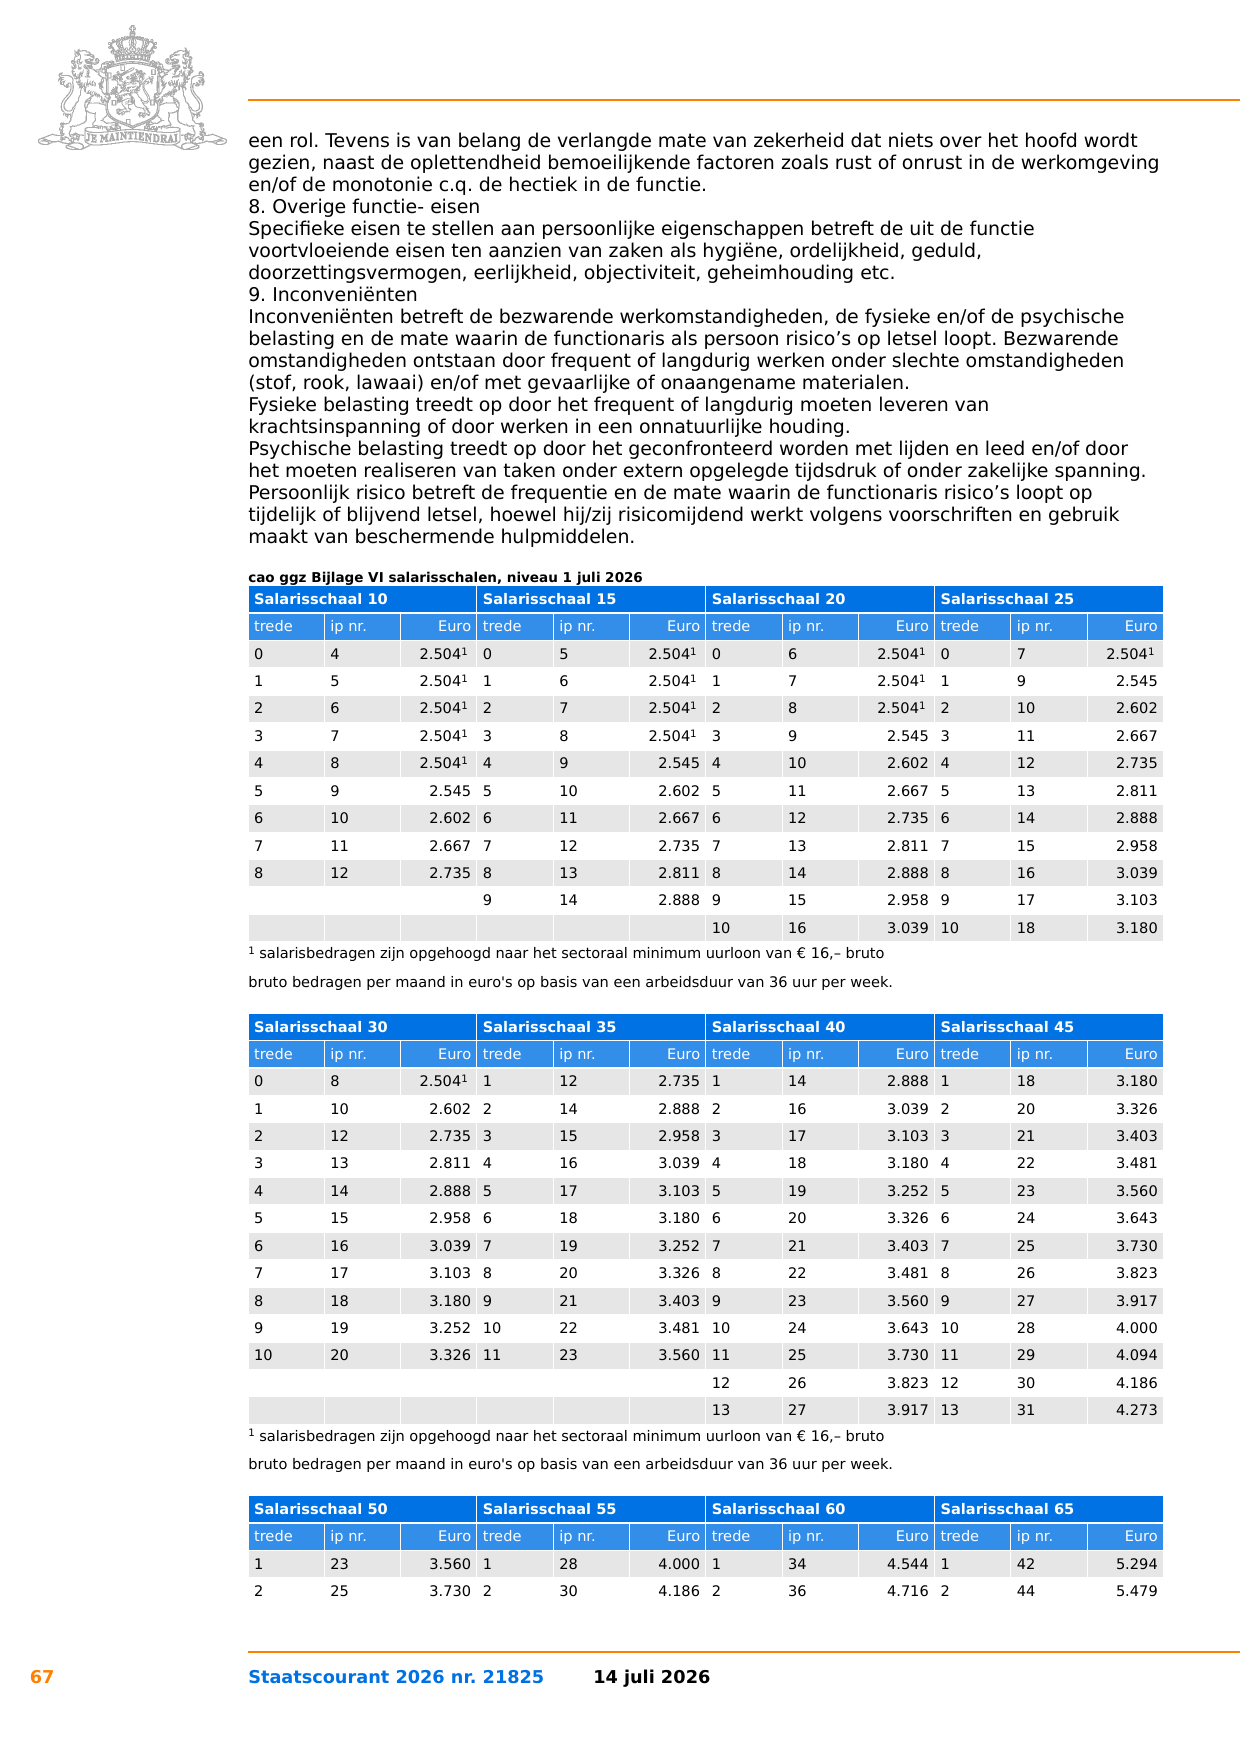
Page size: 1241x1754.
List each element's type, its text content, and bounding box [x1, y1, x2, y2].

table_cell 3.103 [401, 1260, 476, 1287]
table_cell 4.186 [1088, 1370, 1163, 1396]
table_cell 7 [706, 1233, 782, 1259]
table_cell 7 [325, 723, 400, 749]
table_cell 2.5041 [401, 751, 476, 777]
table_cell 14 [1011, 805, 1087, 832]
table_cell ip nr. [1011, 614, 1087, 640]
table_cell 4.716 [859, 1578, 934, 1605]
table_cell 1 [249, 668, 324, 695]
table_cell trede [477, 1041, 553, 1067]
table_cell 11 [1011, 723, 1087, 749]
table_cell 3.730 [401, 1578, 476, 1605]
table_cell 3.039 [630, 1151, 705, 1177]
table_cell 2.5041 [859, 668, 934, 695]
table_cell 2.811 [859, 833, 934, 859]
table_cell ip nr. [325, 614, 400, 640]
table_cell 2.888 [859, 860, 934, 886]
table_cell 2.888 [1088, 805, 1163, 832]
table_cell 0 [249, 641, 324, 667]
table_cell 3.730 [859, 1343, 934, 1369]
table_cell 14 [554, 888, 629, 914]
table_cell 10 [325, 805, 400, 832]
table_cell 6 [325, 696, 400, 722]
table_cell 15 [783, 888, 858, 914]
table_cell 2.5041 [859, 641, 934, 667]
table_cell ip nr. [325, 1524, 400, 1550]
table_cell 5.479 [1088, 1578, 1163, 1605]
table_header Salarisschaal 40 [706, 1014, 934, 1040]
table_cell 3.252 [859, 1178, 934, 1204]
table_cell 13 [1011, 778, 1087, 804]
table_cell 26 [783, 1370, 858, 1396]
table_cell 16 [783, 1096, 858, 1122]
table_cell 3.252 [630, 1233, 705, 1259]
table_cell 12 [554, 1069, 629, 1095]
table_cell Euro [1088, 1041, 1163, 1067]
table_cell 7 [477, 1233, 553, 1259]
table_cell Salarisschaal 10 [249, 586, 476, 612]
table_cell 28 [554, 1551, 629, 1577]
table_cell 2 [935, 1096, 1010, 1122]
table_header cao ggz Bijlage VI salarisschalen, niveau 1 juli 2026 [248, 569, 1163, 585]
table_cell 5.294 [1088, 1551, 1163, 1577]
table_cell [477, 1370, 553, 1396]
table_cell 22 [1011, 1151, 1087, 1177]
text 9. Inconveniënten [248, 284, 1163, 306]
table_cell 8 [249, 1288, 324, 1314]
table_cell 3.103 [859, 1123, 934, 1150]
text een rol. Tevens is van belang de verlangde mate van zekerheid dat niets over het hoofd wordt gezien, naast de oplettendheid bemoeilijkende factoren zoals rust of onrust in de werkomgeving en/of de monotonie c.q. de hectiek in de functie. [248, 130, 1163, 196]
table_cell 2 [477, 1578, 553, 1605]
table_cell 27 [783, 1397, 858, 1424]
table_cell 9 [477, 1288, 553, 1314]
table_cell trede [249, 1524, 324, 1550]
table_cell 1 [249, 1096, 324, 1122]
table_cell 11 [706, 1343, 782, 1369]
table_cell Euro [630, 1524, 705, 1550]
table_cell 3 [477, 723, 553, 749]
table_cell 9 [706, 888, 782, 914]
table_cell trede [935, 1524, 1010, 1550]
table_cell 11 [554, 805, 629, 832]
table_cell 2.602 [401, 805, 476, 832]
table_cell 42 [1011, 1551, 1087, 1577]
table_cell 1 [477, 1551, 553, 1577]
table_cell 5 [706, 1178, 782, 1204]
table_cell 4.000 [630, 1551, 705, 1577]
table_cell 6 [477, 805, 553, 832]
table_cell [554, 1397, 629, 1424]
table_cell 2 [477, 1096, 553, 1122]
table_cell 19 [554, 1233, 629, 1259]
table_cell 3.039 [401, 1233, 476, 1259]
table_cell 10 [706, 915, 782, 941]
table_cell 3 [249, 1151, 324, 1177]
table_cell 2.5041 [401, 668, 476, 695]
table_cell 29 [1011, 1343, 1087, 1369]
table_header Salarisschaal 35 [477, 1014, 705, 1040]
table_cell 3.481 [630, 1315, 705, 1341]
table_cell 2.667 [401, 833, 476, 859]
table_cell [401, 888, 476, 914]
table_cell 9 [935, 1288, 1010, 1314]
table_cell 14 [554, 1096, 629, 1122]
table_cell Salarisschaal 25 [935, 586, 1163, 612]
table_cell 9 [1011, 668, 1087, 695]
table_cell 8 [325, 751, 400, 777]
table_cell Euro [401, 1524, 476, 1550]
table_cell [249, 1370, 324, 1396]
table_cell ip nr. [1011, 1041, 1087, 1067]
table_cell 1 [935, 1069, 1010, 1095]
table_cell 5 [554, 641, 629, 667]
table_cell 3.326 [630, 1260, 705, 1287]
table_cell 26 [1011, 1260, 1087, 1287]
table_cell 11 [783, 778, 858, 804]
table_cell 3.326 [1088, 1096, 1163, 1122]
table_cell 2.811 [630, 860, 705, 886]
table_cell 2.667 [630, 805, 705, 832]
table_cell 2.811 [1088, 778, 1163, 804]
table_cell 3 [706, 723, 782, 749]
table_cell 10 [325, 1096, 400, 1122]
table_cell Euro [401, 1041, 476, 1067]
table_cell 1 [249, 1551, 324, 1577]
table_cell 13 [706, 1397, 782, 1424]
table_cell 9 [325, 778, 400, 804]
table_cell 23 [783, 1288, 858, 1314]
table_cell trede [477, 614, 553, 640]
table_cell 2.735 [1088, 751, 1163, 777]
table_cell 2 [706, 1578, 782, 1605]
table_cell 0 [249, 1069, 324, 1095]
table_cell 7 [1011, 641, 1087, 667]
table_cell [325, 1397, 400, 1424]
table_cell 3.103 [630, 1178, 705, 1204]
table_cell 21 [783, 1233, 858, 1259]
table_cell 2.545 [401, 778, 476, 804]
table_cell 20 [325, 1343, 400, 1369]
table_cell 11 [325, 833, 400, 859]
table_cell trede [706, 1524, 782, 1550]
table_cell 3 [477, 1123, 553, 1150]
table_cell 3 [706, 1123, 782, 1150]
table_cell 15 [1011, 833, 1087, 859]
table_cell 8 [935, 860, 1010, 886]
table_cell ip nr. [783, 1524, 858, 1550]
table_cell 2.958 [401, 1206, 476, 1232]
table_cell 2 [249, 1578, 324, 1605]
table_cell 12 [935, 1370, 1010, 1396]
table_cell 7 [935, 1233, 1010, 1259]
table_cell 2.5041 [401, 641, 476, 667]
table_cell 12 [554, 833, 629, 859]
table_cell 3.039 [1088, 860, 1163, 886]
table_cell 2.888 [401, 1178, 476, 1204]
table_cell 2.667 [1088, 723, 1163, 749]
table_cell 2.735 [401, 1123, 476, 1150]
table_cell 10 [706, 1315, 782, 1341]
table_cell 3.643 [859, 1315, 934, 1341]
table_cell [249, 1397, 324, 1424]
table_cell 30 [554, 1578, 629, 1605]
table_cell 6 [706, 1206, 782, 1232]
table_cell [477, 915, 553, 941]
table_cell 25 [1011, 1233, 1087, 1259]
table_cell 16 [783, 915, 858, 941]
table_cell 30 [1011, 1370, 1087, 1396]
table_cell 18 [1011, 915, 1087, 941]
table_header Salarisschaal 30 [249, 1014, 476, 1040]
table_cell 8 [706, 860, 782, 886]
table_cell 9 [935, 888, 1010, 914]
table_cell 12 [325, 860, 400, 886]
table_cell 2.5041 [859, 696, 934, 722]
picture [38, 25, 227, 150]
table_cell 2.602 [859, 751, 934, 777]
table_cell 6 [249, 805, 324, 832]
table_cell 2.958 [630, 1123, 705, 1150]
text Specifieke eisen te stellen aan persoonlijke eigenschappen betreft de uit de functie voortvloeiende eisen ten aanzien van zaken als hygiëne, ordelijkheid, geduld, doorzettingsvermogen, eerlijkheid, objectiviteit, geheimhouding etc. [248, 218, 1163, 284]
table_cell 4 [935, 751, 1010, 777]
table_cell 16 [325, 1233, 400, 1259]
table_cell 8 [477, 860, 553, 886]
table_cell Euro [630, 614, 705, 640]
table_cell 3.560 [859, 1288, 934, 1314]
table_cell 10 [477, 1315, 553, 1341]
table_cell 13 [935, 1397, 1010, 1424]
table_cell Euro [859, 614, 934, 640]
table_cell 2 [249, 696, 324, 722]
table_cell ip nr. [554, 614, 629, 640]
table_cell 3.403 [1088, 1123, 1163, 1150]
table_cell 8 [477, 1260, 553, 1287]
table_cell 7 [935, 833, 1010, 859]
table_cell 14 [783, 1069, 858, 1095]
table_cell 10 [249, 1343, 324, 1369]
text Psychische belasting treedt op door het geconfronteerd worden met lijden en leed en/of door het moeten realiseren van taken onder extern opgelegde tijdsdruk of onder zakelijke spanning. Persoonlijk risico betreft de frequentie en de mate waarin de functionaris risico’s loopt op tijdelijk of blijvend letsel, hoewel hij/zij risicomijdend werkt volgens voorschriften en gebruik maakt van beschermende hulpmiddelen. [248, 438, 1163, 547]
table_cell 1 [706, 1551, 782, 1577]
table_cell 2 [706, 696, 782, 722]
table_cell 6 [935, 805, 1010, 832]
table_cell 5 [249, 1206, 324, 1232]
table_cell 17 [554, 1178, 629, 1204]
table_cell 2.667 [859, 778, 934, 804]
table_cell 2.5041 [630, 668, 705, 695]
table_cell 4 [706, 1151, 782, 1177]
table_cell 3.180 [630, 1206, 705, 1232]
table_cell 2.5041 [401, 696, 476, 722]
table_cell 3.180 [1088, 915, 1163, 941]
table_cell 2.958 [1088, 833, 1163, 859]
table_cell 8 [706, 1260, 782, 1287]
table_cell 24 [783, 1315, 858, 1341]
table_cell Euro [630, 1041, 705, 1067]
table_cell [325, 915, 400, 941]
table_cell 22 [783, 1260, 858, 1287]
table_header Salarisschaal 65 [935, 1496, 1163, 1522]
table_cell ip nr. [783, 614, 858, 640]
table_cell 9 [554, 751, 629, 777]
table_cell 7 [783, 668, 858, 695]
table_cell trede [249, 1041, 324, 1067]
table_cell 3.103 [1088, 888, 1163, 914]
table_cell trede [249, 614, 324, 640]
table_cell 2.958 [859, 888, 934, 914]
table_cell 2 [935, 1578, 1010, 1605]
table_cell 9 [783, 723, 858, 749]
table_cell ip nr. [554, 1041, 629, 1067]
table_header Salarisschaal 45 [935, 1014, 1163, 1040]
table_cell 8 [249, 860, 324, 886]
table_cell 0 [477, 641, 553, 667]
table_cell 15 [554, 1123, 629, 1150]
table_cell 10 [783, 751, 858, 777]
table_cell 3.560 [1088, 1178, 1163, 1204]
table_cell 2.5041 [630, 696, 705, 722]
table_cell 4.000 [1088, 1315, 1163, 1341]
table_cell 1 [477, 1069, 553, 1095]
table_cell 18 [325, 1288, 400, 1314]
table_cell 2.602 [1088, 696, 1163, 722]
table_cell 1 salarisbedragen zijn opgehoogd naar het sectoraal minimum uurloon van € 16,– bruto bruto bedragen per maand in euro's op basis van een arbeidsduur van 36 uur per week. [248, 942, 1163, 991]
table_cell 3.180 [859, 1151, 934, 1177]
table_cell ip nr. [783, 1041, 858, 1067]
table_cell 19 [783, 1178, 858, 1204]
table_cell 16 [554, 1151, 629, 1177]
table_cell 20 [554, 1260, 629, 1287]
table_cell 2.5041 [1088, 641, 1163, 667]
table_cell 3.403 [630, 1288, 705, 1314]
table_cell 17 [1011, 888, 1087, 914]
table_cell 0 [706, 641, 782, 667]
table_cell 3 [935, 1123, 1010, 1150]
table_cell 2.5041 [401, 723, 476, 749]
table_cell 2 [477, 696, 553, 722]
table_cell 7 [249, 1260, 324, 1287]
table_cell 7 [554, 696, 629, 722]
table_cell 1 [935, 1551, 1010, 1577]
table_cell [401, 1370, 476, 1396]
table_cell 24 [1011, 1206, 1087, 1232]
table_cell 3.560 [630, 1343, 705, 1369]
table_cell 8 [325, 1069, 400, 1095]
table_cell 10 [935, 915, 1010, 941]
table_cell [630, 915, 705, 941]
table_cell 4 [325, 641, 400, 667]
table_cell [249, 915, 324, 941]
table_cell 8 [935, 1260, 1010, 1287]
table_cell 4 [477, 751, 553, 777]
table_cell 19 [325, 1315, 400, 1341]
table_cell 3.180 [1088, 1069, 1163, 1095]
table_cell 0 [935, 641, 1010, 667]
table_cell 3.180 [401, 1288, 476, 1314]
table_cell [630, 1397, 705, 1424]
table_cell 9 [706, 1288, 782, 1314]
table_cell 18 [554, 1206, 629, 1232]
text Fysieke belasting treedt op door het frequent of langdurig moeten leveren van krachtsinspanning of door werken in een onnatuurlijke houding. [248, 394, 1163, 438]
table_cell Euro [859, 1524, 934, 1550]
table_header Salarisschaal 50 [249, 1496, 476, 1522]
table_cell [477, 1397, 553, 1424]
table_cell 2 [706, 1096, 782, 1122]
table_cell 12 [1011, 751, 1087, 777]
table_cell 2.5041 [630, 641, 705, 667]
table_cell [554, 1370, 629, 1396]
table_cell 13 [325, 1151, 400, 1177]
table_cell [401, 1397, 476, 1424]
table_cell 21 [554, 1288, 629, 1314]
table_cell 5 [935, 778, 1010, 804]
table_cell 2.602 [630, 778, 705, 804]
table_cell trede [706, 614, 782, 640]
table_cell 20 [1011, 1096, 1087, 1122]
table_cell 3.039 [859, 915, 934, 941]
table_cell 10 [1011, 696, 1087, 722]
table_cell 4 [477, 1151, 553, 1177]
table_cell 7 [706, 833, 782, 859]
table_cell 25 [783, 1343, 858, 1369]
table_header Salarisschaal 55 [477, 1496, 705, 1522]
table_cell Salarisschaal 20 [706, 586, 934, 612]
table_cell 2.735 [859, 805, 934, 832]
table_cell 6 [706, 805, 782, 832]
table_cell 3.917 [859, 1397, 934, 1424]
table_cell 3.730 [1088, 1233, 1163, 1259]
table_cell 2 [249, 1123, 324, 1150]
table_cell ip nr. [1011, 1524, 1087, 1550]
table_cell 1 salarisbedragen zijn opgehoogd naar het sectoraal minimum uurloon van € 16,– bruto bruto bedragen per maand in euro's op basis van een arbeidsduur van 36 uur per week. [248, 1425, 1163, 1473]
table_cell 3.481 [859, 1260, 934, 1287]
table_cell 2.735 [401, 860, 476, 886]
table_cell 18 [783, 1151, 858, 1177]
table_cell [630, 1370, 705, 1396]
table_cell 2.5041 [401, 1069, 476, 1095]
table_cell 3.326 [859, 1206, 934, 1232]
table_cell 27 [1011, 1288, 1087, 1314]
table_cell 3 [249, 723, 324, 749]
table_cell 2.545 [859, 723, 934, 749]
table_cell 2.5041 [630, 723, 705, 749]
table_cell 4 [249, 1178, 324, 1204]
table_cell 3.643 [1088, 1206, 1163, 1232]
table_cell 1 [935, 668, 1010, 695]
table_header Salarisschaal 60 [706, 1496, 934, 1522]
table_cell 5 [249, 778, 324, 804]
table_cell trede [706, 1041, 782, 1067]
table_cell 5 [325, 668, 400, 695]
table_cell 5 [477, 1178, 553, 1204]
table_cell 31 [1011, 1397, 1087, 1424]
table_cell 14 [783, 860, 858, 886]
table_cell 28 [1011, 1315, 1087, 1341]
table_cell 14 [325, 1178, 400, 1204]
table_cell 9 [249, 1315, 324, 1341]
table_cell 44 [1011, 1578, 1087, 1605]
table_cell Euro [1088, 614, 1163, 640]
table_cell [554, 915, 629, 941]
table_cell 3.560 [401, 1551, 476, 1577]
table_cell 3.039 [859, 1096, 934, 1122]
table_cell 21 [1011, 1123, 1087, 1150]
table_cell 4 [249, 751, 324, 777]
table_cell trede [935, 614, 1010, 640]
table_cell [325, 1370, 400, 1396]
table_cell 6 [783, 641, 858, 667]
table_cell 23 [325, 1551, 400, 1577]
table_cell 23 [1011, 1178, 1087, 1204]
table_cell 3 [935, 723, 1010, 749]
table_cell 3.326 [401, 1343, 476, 1369]
table_cell 10 [554, 778, 629, 804]
table_cell 13 [554, 860, 629, 886]
table_cell 2.735 [630, 1069, 705, 1095]
table_cell 6 [477, 1206, 553, 1232]
table_cell trede [935, 1041, 1010, 1067]
table_cell 8 [554, 723, 629, 749]
table_cell 3.917 [1088, 1288, 1163, 1314]
table_cell 15 [325, 1206, 400, 1232]
table_cell 18 [1011, 1069, 1087, 1095]
table_cell 1 [706, 1069, 782, 1095]
table_cell 20 [783, 1206, 858, 1232]
table_cell 5 [706, 778, 782, 804]
table_cell 10 [935, 1315, 1010, 1341]
table_cell 6 [554, 668, 629, 695]
table_cell ip nr. [325, 1041, 400, 1067]
table_cell 2.888 [630, 888, 705, 914]
table_cell [249, 888, 324, 914]
table_cell 3.481 [1088, 1151, 1163, 1177]
table_cell 4.186 [630, 1578, 705, 1605]
table_cell [401, 915, 476, 941]
table_cell 7 [477, 833, 553, 859]
table_cell 16 [1011, 860, 1087, 886]
text Inconveniënten betreft de bezwarende werkomstandigheden, de fysieke en/of de psychische belasting en de mate waarin de functionaris als persoon risico’s op letsel loopt. Bezwarende omstandigheden ontstaan door frequent of langdurig werken onder slechte omstandigheden (stof, rook, lawaai) en/of met gevaarlijke of onaangename materialen. [248, 306, 1163, 394]
table_cell 2.735 [630, 833, 705, 859]
table_cell Salarisschaal 15 [477, 586, 705, 612]
table_cell 12 [783, 805, 858, 832]
table_cell 12 [706, 1370, 782, 1396]
table_cell 3.823 [859, 1370, 934, 1396]
table_cell 25 [325, 1578, 400, 1605]
table_cell 3.823 [1088, 1260, 1163, 1287]
table_cell 2.545 [630, 751, 705, 777]
table_cell 13 [783, 833, 858, 859]
table_cell 2 [935, 696, 1010, 722]
table_cell Euro [859, 1041, 934, 1067]
table_cell 1 [706, 668, 782, 695]
table_cell 11 [935, 1343, 1010, 1369]
table_cell 22 [554, 1315, 629, 1341]
table_cell trede [477, 1524, 553, 1550]
table_cell 4.544 [859, 1551, 934, 1577]
table_cell 6 [249, 1233, 324, 1259]
table_cell [325, 888, 400, 914]
table_cell 3.403 [859, 1233, 934, 1259]
table_cell 8 [783, 696, 858, 722]
table_cell 2.888 [630, 1096, 705, 1122]
table_cell 2.888 [859, 1069, 934, 1095]
table_cell Euro [401, 614, 476, 640]
table_cell Euro [1088, 1524, 1163, 1550]
table_cell 11 [477, 1343, 553, 1369]
table_cell 3.252 [401, 1315, 476, 1341]
table_cell 5 [477, 778, 553, 804]
text 8. Overige functie- eisen [248, 196, 1163, 218]
table_cell 5 [935, 1178, 1010, 1204]
table_cell 7 [249, 833, 324, 859]
table_cell 17 [325, 1260, 400, 1287]
table_cell 4.273 [1088, 1397, 1163, 1424]
table_cell ip nr. [554, 1524, 629, 1550]
table_cell 17 [783, 1123, 858, 1150]
table_cell 6 [935, 1206, 1010, 1232]
table_cell 9 [477, 888, 553, 914]
table_cell 2.602 [401, 1096, 476, 1122]
table_cell 1 [477, 668, 553, 695]
table_cell 4 [935, 1151, 1010, 1177]
table_cell 4 [706, 751, 782, 777]
table_cell 12 [325, 1123, 400, 1150]
table_cell 34 [783, 1551, 858, 1577]
table_cell 4.094 [1088, 1343, 1163, 1369]
table_cell 2.811 [401, 1151, 476, 1177]
table_cell 2.545 [1088, 668, 1163, 695]
table_cell 36 [783, 1578, 858, 1605]
table_cell 23 [554, 1343, 629, 1369]
